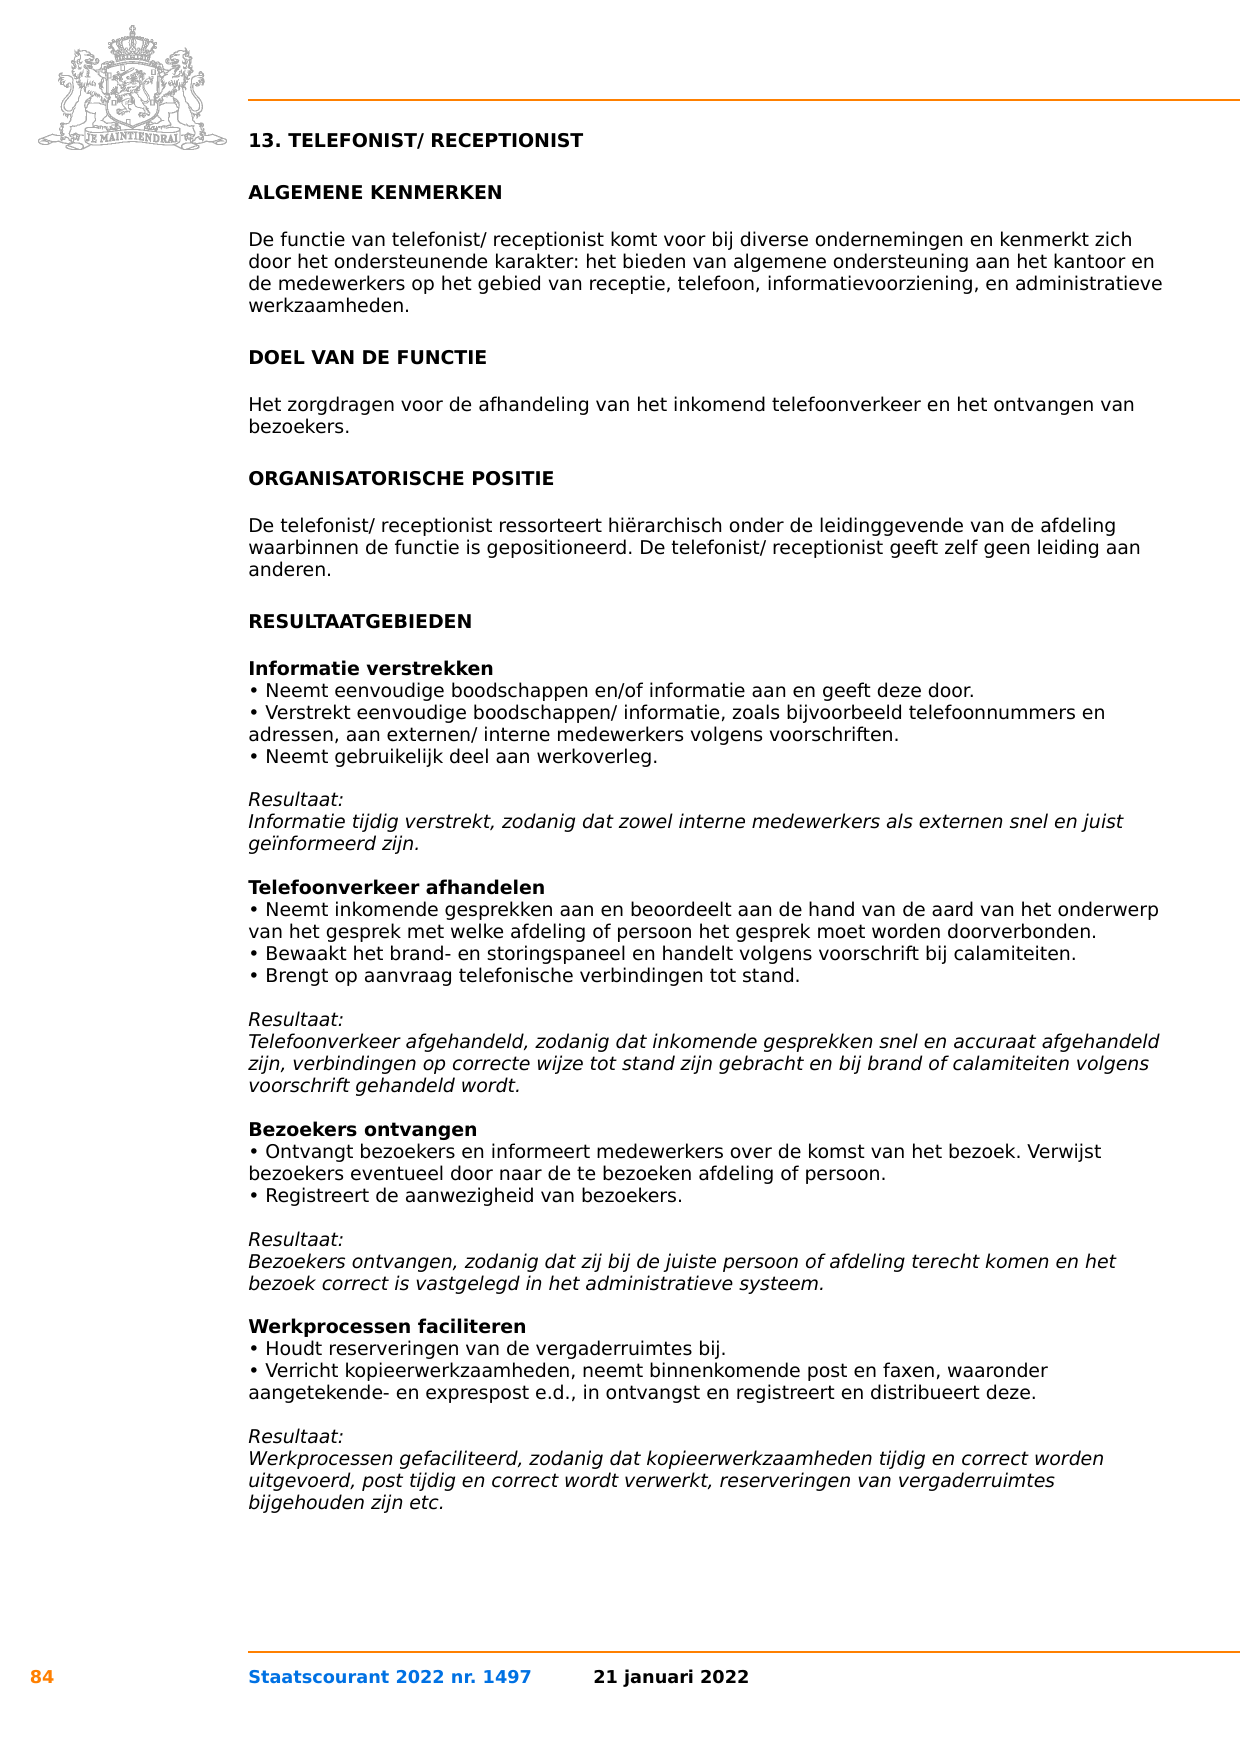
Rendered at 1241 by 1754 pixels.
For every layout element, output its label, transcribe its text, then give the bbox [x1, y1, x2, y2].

text • Ontvangt bezoekers en informeert medewerkers over de komst van het bezoek. Verwijst bezoekers eventueel door naar de te bezoeken afdeling of persoon. [248, 1141, 1163, 1185]
subtitle Informatie verstrekken [248, 658, 1163, 679]
text • Verricht kopieerwerkzaamheden, neemt binnenkomende post en faxen, waaronder aangetekende- en exprespost e.d., in ontvangst en registreert en distribueert deze. [248, 1360, 1163, 1404]
text • Verstrekt eenvoudige boodschappen/ informatie, zoals bijvoorbeeld telefoonnummers en adressen, aan externen/ interne medewerkers volgens voorschriften. [248, 702, 1163, 746]
subtitle ALGEMENE KENMERKEN [248, 182, 1163, 204]
text Het zorgdragen voor de afhandeling van het inkomend telefoonverkeer en het ontvangen van bezoekers. [248, 394, 1163, 438]
text Werkprocessen gefaciliteerd, zodanig dat kopieerwerkzaamheden tijdig en correct worden uitgevoerd, post tijdig en correct wordt verwerkt, reserveringen van vergaderruimtes bijgehouden zijn etc. [248, 1448, 1163, 1514]
text • Houdt reserveringen van de vergaderruimtes bij. [248, 1338, 1163, 1360]
text • Brengt op aanvraag telefonische verbindingen tot stand. [248, 965, 1163, 987]
text • Neemt inkomende gesprekken aan en beoordeelt aan de hand van de aard van het onderwerp van het gesprek met welke afdeling of persoon het gesprek moet worden doorverbonden. [248, 899, 1163, 943]
text • Bewaakt het brand- en storingspaneel en handelt volgens voorschrift bij calamiteiten. [248, 943, 1163, 965]
subtitle RESULTAATGEBIEDEN [248, 611, 1163, 633]
text Resultaat: [248, 1009, 1163, 1031]
text • Registreert de aanwezigheid van bezoekers. [248, 1185, 1163, 1207]
subtitle ORGANISATORISCHE POSITIE [248, 468, 1163, 490]
subtitle Werkprocessen faciliteren [248, 1316, 1163, 1338]
text De telefonist/ receptionist ressorteert hiërarchisch onder de leidinggevende van de afdeling waarbinnen de functie is gepositioneerd. De telefonist/ receptionist geeft zelf geen leiding aan anderen. [248, 515, 1163, 581]
text Resultaat: [248, 1228, 1163, 1251]
picture [38, 25, 227, 150]
subtitle DOEL VAN DE FUNCTIE [248, 347, 1163, 369]
text • Neemt gebruikelijk deel aan werkoverleg. [248, 746, 1163, 767]
text Telefoonverkeer afgehandeld, zodanig dat inkomende gesprekken snel en accuraat afgehandeld zijn, verbindingen op correcte wijze tot stand zijn gebracht en bij brand of calamiteiten volgens voorschrift gehandeld wordt. [248, 1031, 1163, 1097]
text De functie van telefonist/ receptionist komt voor bij diverse ondernemingen en kenmerkt zich door het ondersteunende karakter: het bieden van algemene ondersteuning aan het kantoor en de medewerkers op het gebied van receptie, telefoon, informatievoorziening, en administratieve werkzaamheden. [248, 229, 1163, 317]
text Resultaat: [248, 1426, 1163, 1448]
text Informatie tijdig verstrekt, zodanig dat zowel interne medewerkers als externen snel en juist geïnformeerd zijn. [248, 811, 1163, 855]
subtitle 13. TELEFONIST/ RECEPTIONIST [248, 130, 1163, 152]
subtitle Bezoekers ontvangen [248, 1119, 1163, 1141]
subtitle Telefoonverkeer afhandelen [248, 877, 1163, 899]
text • Neemt eenvoudige boodschappen en/of informatie aan en geeft deze door. [248, 679, 1163, 702]
text Resultaat: [248, 789, 1163, 811]
text Bezoekers ontvangen, zodanig dat zij bij de juiste persoon of afdeling terecht komen en het bezoek correct is vastgelegd in het administratieve systeem. [248, 1251, 1163, 1294]
